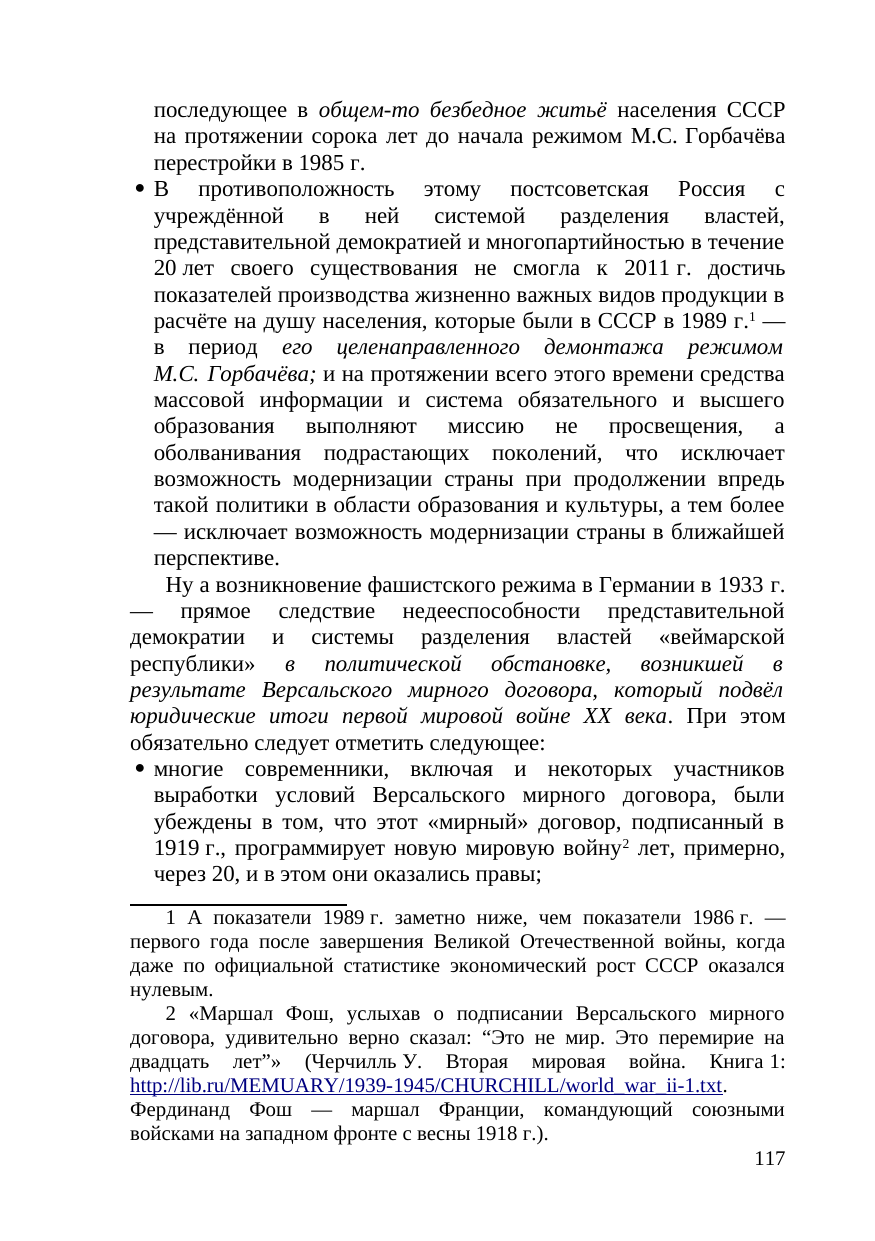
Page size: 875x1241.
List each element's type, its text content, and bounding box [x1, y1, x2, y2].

list «Маршал Фош, услыхав о подписании Версальского мирного договора, удивительно верно сказал: “Это не мир. Это перемирие на двадцать лет”» (Черчилль У. Вторая мировая война. Книга 1: http://lib.ru/MEMUARY/1939-1945/CHURCHILL/world_war_ii-1.txt. Фердинанд Фош — маршал Франции, командующий союзными войсками на западном фронте с весны 1918 г.). [130, 1001, 786, 1145]
list многие современники, включая и некоторых участников выработки условий Версальского мирного договора, были убеждены в том, что этот «мирный» договор, подписанный в 1919 г., программирует новую мировую войну лет, примерно, через 20, и в этом они оказались правы; [136, 755, 786, 887]
list последующее в общем-то безбедное житьё населения СССР на протяжении сорока лет до начала режимом М.С. Горбачёва перестройки в 1985 г. [136, 96, 786, 175]
text Ну а возникновение фашистского режима в Германии в 1933 г. — прямое следствие недееспособности представительной демократии и системы разделения властей «веймарской республики» в политической обстановке, возникшей в результате Версальского мирного договора, который подвёл юридические итоги первой мировой войне ХХ века. При этом обязательно следует отметить следующее: [130, 571, 786, 755]
list А показатели 1989 г. заметно ниже, чем показатели 1986 г. — первого года после завершения Великой Отечественной войны, когда даже по официальной статистике экономический рост СССР оказался нулевым. [130, 905, 786, 1001]
list В противоположность этому постсоветская Россия с учреждённой в ней системой разделения властей, представительной демократией и многопартийностью в течение 20 лет своего существования не смогла к 2011 г. достичь показателей производства жизненно важных видов продукции в расчёте на душу населения, которые были в СССР в 1989 г. — в период его целенаправленного демонтажа режимом М.С. Горба­чё­ва; и на протяжении всего этого времени средства массовой информации и система обязательного и высшего образования выполняют миссию не просвещения, а оболванивания подрастающих поколений, что исключает возможность модернизации страны при продолжении впредь такой политики в области образования и культуры, а тем более — исключает возможность модернизации страны в ближайшей перспективе. [136, 175, 786, 571]
